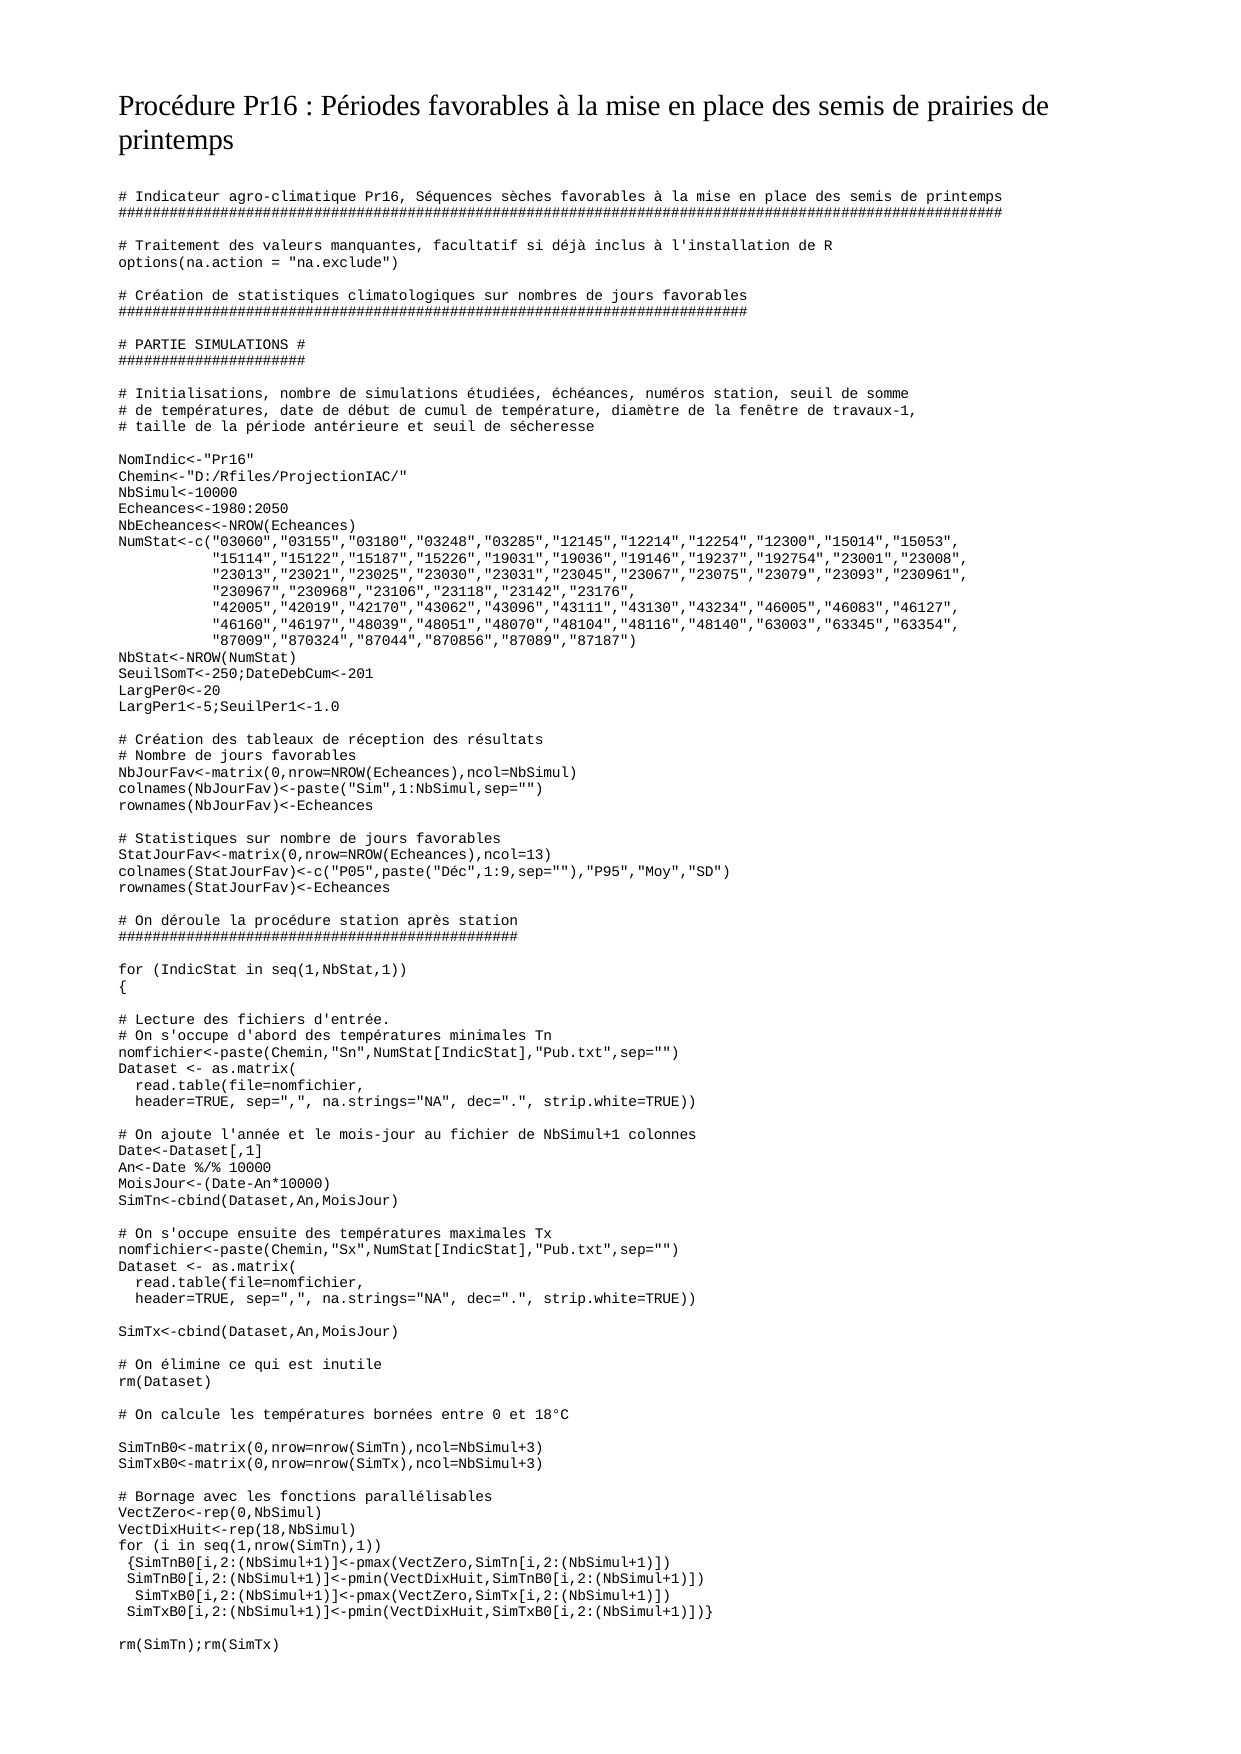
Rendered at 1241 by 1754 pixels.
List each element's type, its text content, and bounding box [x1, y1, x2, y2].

text # Traitement des valeurs manquantes, facultatif si déjà inclus à l'installation de R [118, 238, 1122, 255]
text colnames(NbJourFav)<-paste("Sim",1:NbSimul,sep="") [118, 782, 1122, 798]
text Echeances<-1980:2050 [118, 502, 1122, 518]
text LargPer0<-20 [118, 683, 1122, 699]
text "42005","42019","42170","43062","43096","43111","43130","43234","46005","46083","46127", [118, 601, 1122, 617]
text Procédure Pr16 : Périodes favorables à la mise en place des semis de prairies de printemps [118, 88, 1122, 156]
text "230967","230968","23106","23118","23142","23176", [118, 584, 1122, 601]
text SimTxB0<-matrix(0,nrow=nrow(SimTx),ncol=NbSimul+3) [118, 1456, 1122, 1473]
text {SimTnB0[i,2:(NbSimul+1)]<-pmax(VectZero,SimTn[i,2:(NbSimul+1)]) [118, 1555, 1122, 1572]
text for (IndicStat in seq(1,NbStat,1)) [118, 963, 1122, 979]
text SimTxB0[i,2:(NbSimul+1)]<-pmax(VectZero,SimTx[i,2:(NbSimul+1)]) [118, 1588, 1122, 1604]
text # de températures, date de début de cumul de température, diamètre de la fenêtre de travaux-1, [118, 403, 1122, 419]
text "15114","15122","15187","15226","19031","19036","19146","19237","192754","23001","23008", [118, 551, 1122, 568]
text NbStat<-NROW(NumStat) [118, 650, 1122, 666]
text # Création des tableaux de réception des résultats [118, 732, 1122, 749]
text SimTx<-cbind(Dataset,An,MoisJour) [118, 1325, 1122, 1341]
text # Initialisations, nombre de simulations étudiées, échéances, numéros station, seuil de somme [118, 387, 1122, 403]
text NbEcheances<-NROW(Echeances) [118, 518, 1122, 535]
text # Création de statistiques climatologiques sur nombres de jours favorables [118, 288, 1122, 304]
text rm(SimTn);rm(SimTx) [118, 1637, 1122, 1654]
text rownames(StatJourFav)<-Echeances [118, 880, 1122, 897]
text # On ajoute l'année et le mois-jour au fichier de NbSimul+1 colonnes [118, 1127, 1122, 1144]
text SimTnB0[i,2:(NbSimul+1)]<-pmin(VectDixHuit,SimTnB0[i,2:(NbSimul+1)]) [118, 1572, 1122, 1588]
text VectDixHuit<-rep(18,NbSimul) [118, 1522, 1122, 1539]
text header=TRUE, sep=",", na.strings="NA", dec=".", strip.white=TRUE)) [118, 1292, 1122, 1308]
text rownames(NbJourFav)<-Echeances [118, 798, 1122, 814]
text SimTn<-cbind(Dataset,An,MoisJour) [118, 1193, 1122, 1209]
text "87009","870324","87044","870856","87089","87187") [118, 633, 1122, 650]
text { [118, 979, 1122, 996]
text Date<-Dataset[,1] [118, 1144, 1122, 1160]
text MoisJour<-(Date-An*10000) [118, 1177, 1122, 1193]
text # On s'occupe d'abord des températures minimales Tn [118, 1028, 1122, 1045]
text # On déroule la procédure station après station [118, 913, 1122, 930]
text ###################### [118, 354, 1122, 370]
text Dataset <- as.matrix( [118, 1259, 1122, 1275]
text StatJourFav<-matrix(0,nrow=NROW(Echeances),ncol=13) [118, 847, 1122, 864]
text # On calcule les températures bornées entre 0 et 18°C [118, 1407, 1122, 1423]
text rm(Dataset) [118, 1374, 1122, 1391]
text # On élimine ce qui est inutile [118, 1358, 1122, 1374]
text read.table(file=nomfichier, [118, 1078, 1122, 1094]
text # PARTIE SIMULATIONS # [118, 337, 1122, 354]
text NbJourFav<-matrix(0,nrow=NROW(Echeances),ncol=NbSimul) [118, 765, 1122, 782]
text # On s'occupe ensuite des températures maximales Tx [118, 1226, 1122, 1242]
text options(na.action = "na.exclude") [118, 255, 1122, 271]
text # Indicateur agro-climatique Pr16, Séquences sèches favorables à la mise en place des semis de printemps [118, 189, 1122, 206]
text nomfichier<-paste(Chemin,"Sx",NumStat[IndicStat],"Pub.txt",sep="") [118, 1242, 1122, 1259]
text ######################################################################################################## [118, 206, 1122, 222]
text "23013","23021","23025","23030","23031","23045","23067","23075","23079","23093","230961", [118, 568, 1122, 584]
text ########################################################################## [118, 304, 1122, 321]
text header=TRUE, sep=",", na.strings="NA", dec=".", strip.white=TRUE)) [118, 1094, 1122, 1111]
text NomIndic<-"Pr16" [118, 452, 1122, 469]
text LargPer1<-5;SeuilPer1<-1.0 [118, 699, 1122, 716]
text Chemin<-"D:/Rfiles/ProjectionIAC/" [118, 469, 1122, 485]
text NbSimul<-10000 [118, 485, 1122, 502]
text "46160","46197","48039","48051","48070","48104","48116","48140","63003","63345","63354", [118, 617, 1122, 633]
text ############################################### [118, 930, 1122, 946]
text for (i in seq(1,nrow(SimTn),1)) [118, 1539, 1122, 1555]
text nomfichier<-paste(Chemin,"Sn",NumStat[IndicStat],"Pub.txt",sep="") [118, 1045, 1122, 1061]
text # Nombre de jours favorables [118, 749, 1122, 765]
text VectZero<-rep(0,NbSimul) [118, 1506, 1122, 1522]
text SimTnB0<-matrix(0,nrow=nrow(SimTn),ncol=NbSimul+3) [118, 1440, 1122, 1456]
text An<-Date %/% 10000 [118, 1160, 1122, 1177]
text # Bornage avec les fonctions parallélisables [118, 1489, 1122, 1506]
text # taille de la période antérieure et seuil de sécheresse [118, 419, 1122, 436]
text SimTxB0[i,2:(NbSimul+1)]<-pmin(VectDixHuit,SimTxB0[i,2:(NbSimul+1)])} [118, 1604, 1122, 1621]
text SeuilSomT<-250;DateDebCum<-201 [118, 666, 1122, 683]
text # Statistiques sur nombre de jours favorables [118, 831, 1122, 847]
text NumStat<-c("03060","03155","03180","03248","03285","12145","12214","12254","12300","15014","15053", [118, 535, 1122, 551]
text # Lecture des fichiers d'entrée. [118, 1012, 1122, 1028]
text Dataset <- as.matrix( [118, 1061, 1122, 1078]
text read.table(file=nomfichier, [118, 1275, 1122, 1292]
text colnames(StatJourFav)<-c("P05",paste("Déc",1:9,sep=""),"P95","Moy","SD") [118, 864, 1122, 880]
